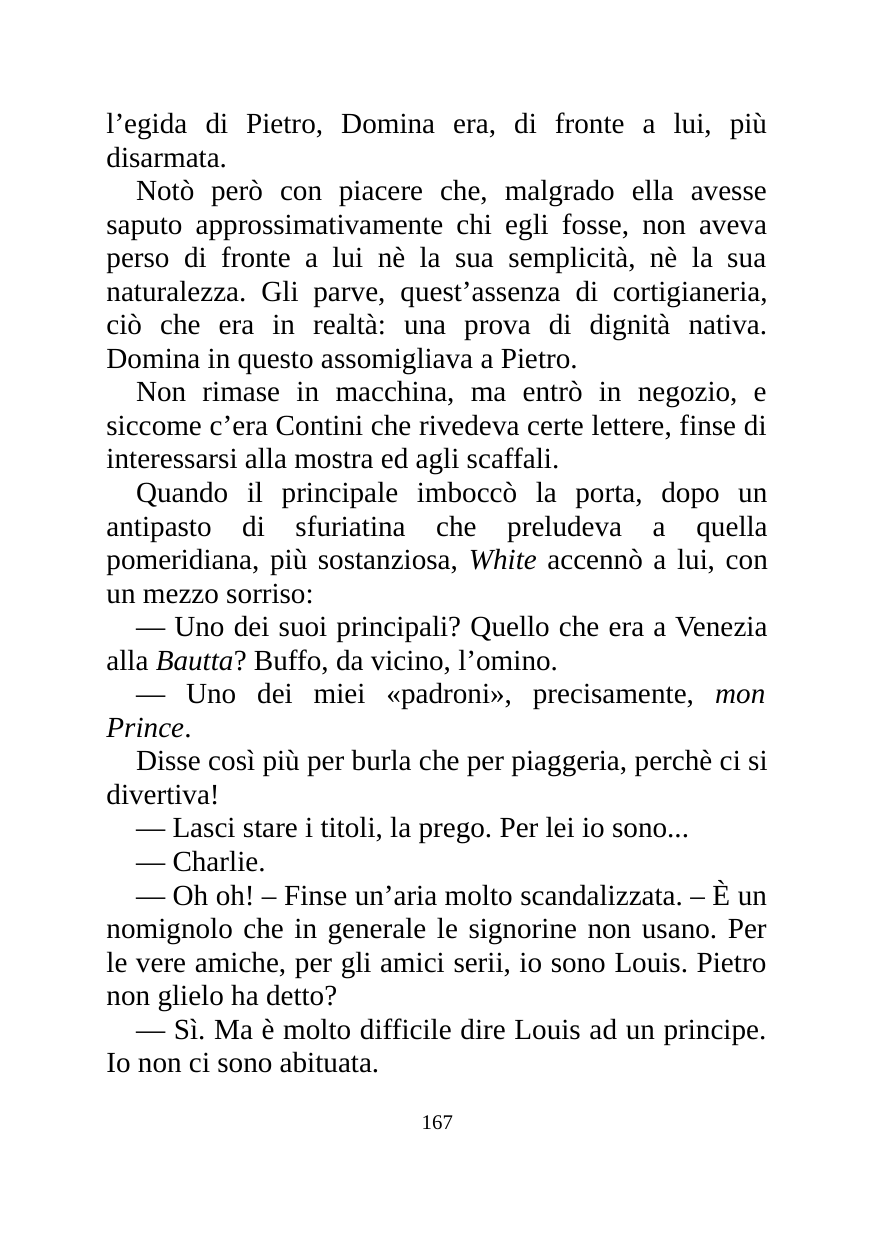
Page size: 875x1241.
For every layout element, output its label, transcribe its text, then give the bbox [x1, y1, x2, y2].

text — Uno dei suoi principali? Quello che era a Venezia alla Bautta? Buffo, da vicino, l’omino. [106, 609, 768, 676]
text Notò però con piacere che, malgrado ella avesse saputo approssimativamente chi egli fosse, non aveva perso di fronte a lui nè la sua semplicità, nè la sua naturalezza. Gli parve, quest’assenza di cortigianeria, ciò che era in realtà: una prova di dignità nativa. Domina in questo assomigliava a Pietro. [106, 173, 768, 374]
text — Oh oh! – Finse un’aria molto scandalizzata. – È un nomignolo che in generale le signorine non usano. Per le vere amiche, per gli amici serii, io sono Louis. Pietro non glielo ha detto? [106, 878, 768, 1012]
text — Sì. Ma è molto difficile dire Louis ad un principe. Io non ci sono abituata. [106, 1012, 768, 1079]
text — Lasci stare i titoli, la prego. Per lei io sono... [106, 811, 768, 844]
text Non rimase in macchina, ma entrò in negozio, e siccome c’era Contini che rivedeva certe lettere, finse di interessarsi alla mostra ed agli scaffali. [106, 374, 768, 475]
text Disse così più per burla che per piaggeria, perchè ci si divertiva! [106, 743, 768, 811]
text l’egida di Pietro, Domina era, di fronte a lui, più disarmata. [106, 106, 768, 173]
text — Charlie. [106, 844, 768, 878]
text Quando il principale imboccò la porta, dopo un antipasto di sfuriatina che preludeva a quella pomeridiana, più sostanziosa, White accennò a lui, con un mezzo sorriso: [106, 475, 768, 609]
text — Uno dei miei «padroni», precisamente, mon Prince. [106, 676, 768, 743]
